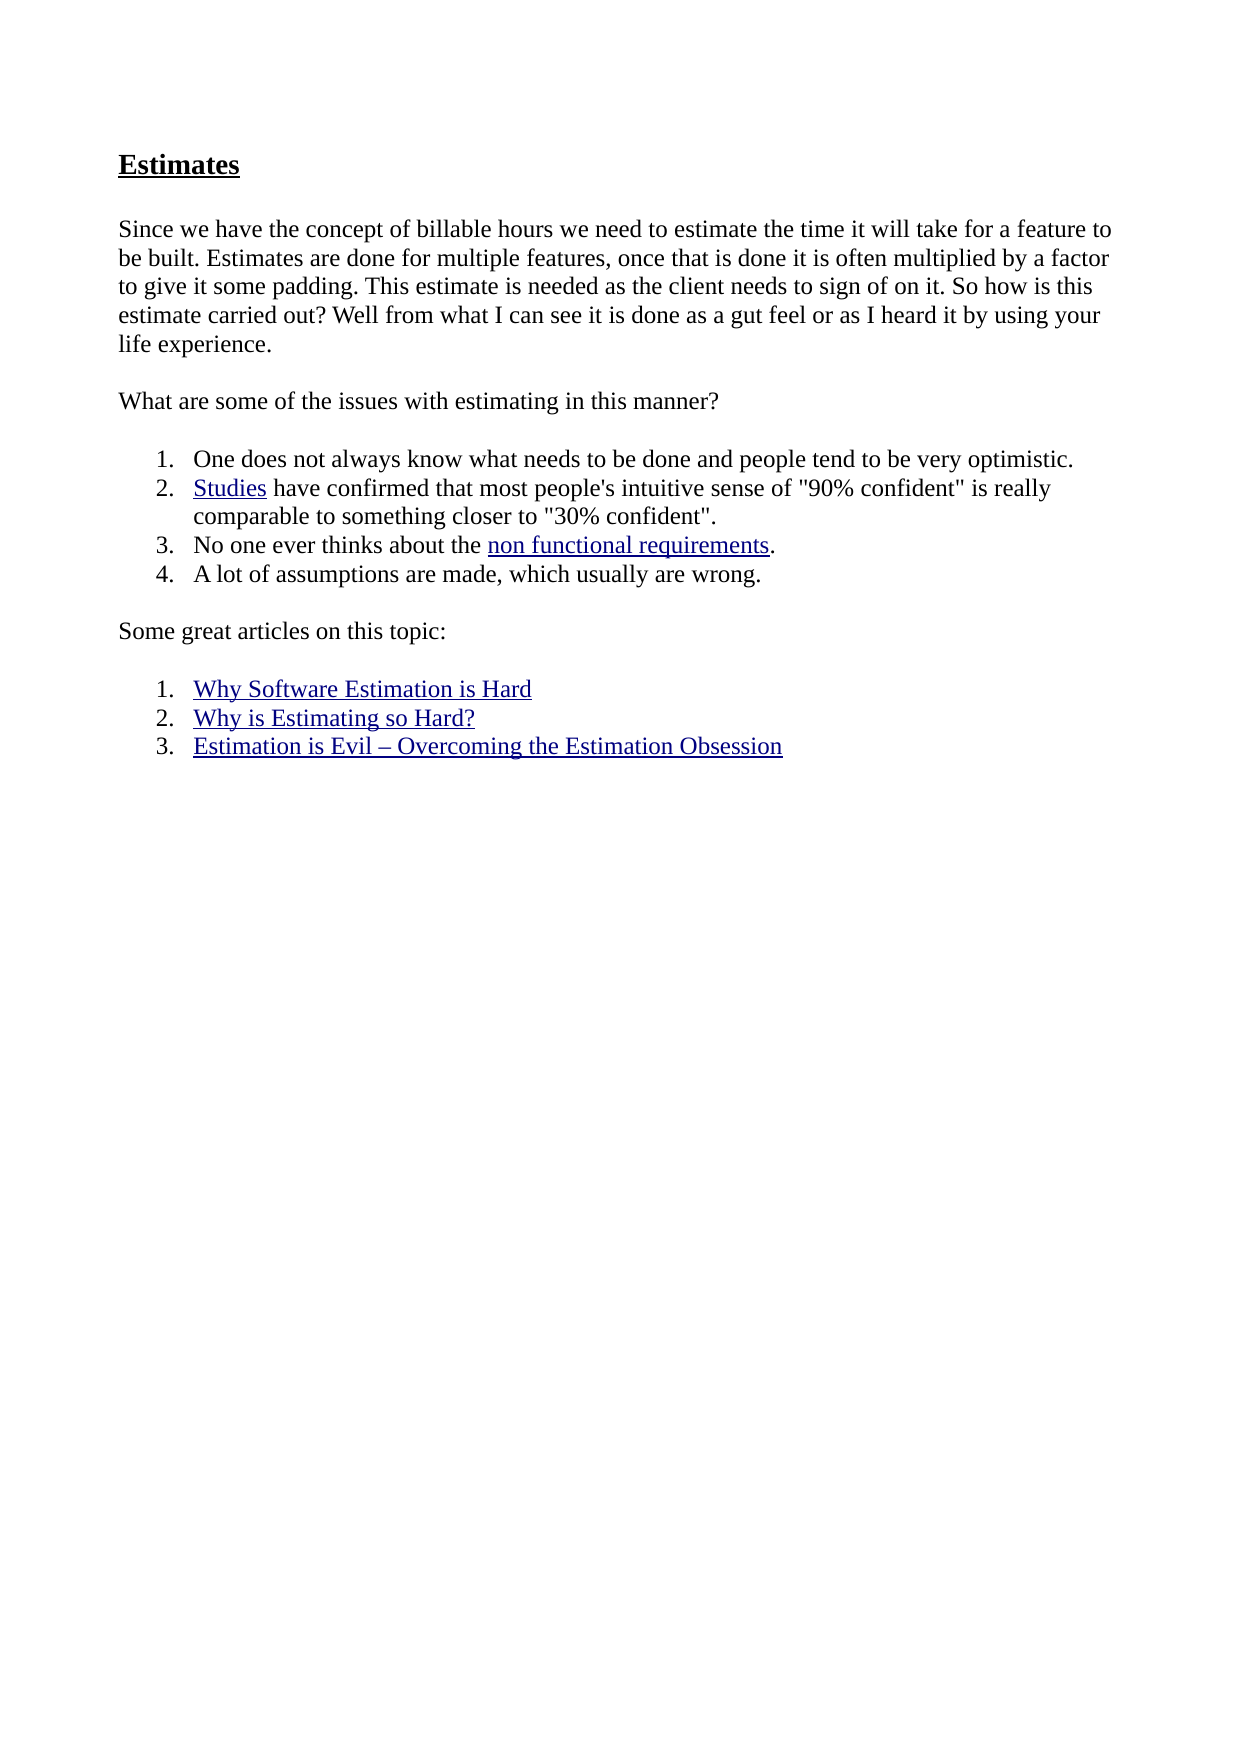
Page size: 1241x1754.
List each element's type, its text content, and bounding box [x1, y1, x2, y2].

text Some great articles on this topic: [118, 616, 1122, 645]
list Why is Estimating so Hard? [156, 703, 1122, 731]
list Studies have confirmed that most people's intuitive sense of "90% confident" is really comparable to something closer to "30% confident". [156, 473, 1122, 530]
list A lot of assumptions are made, which usually are wrong. [156, 559, 1122, 588]
list One does not always know what needs to be done and people tend to be very optimistic. [156, 444, 1122, 473]
text Estimates [118, 147, 1122, 180]
list Why Software Estimation is Hard [156, 674, 1122, 703]
list Estimation is Evil – Overcoming the Estimation Obsession [156, 731, 1122, 760]
text Since we have the concept of billable hours we need to estimate the time it will take for a feature to be built. Estimates are done for multiple features, once that is done it is often multiplied by a factor to give it some padding. This estimate is needed as the client needs to sign of on it. So how is this estimate carried out? Well from what I can see it is done as a gut feel or as I heard it by using your life experience. [118, 214, 1122, 358]
list No one ever thinks about the non functional requirements. [156, 530, 1122, 559]
text What are some of the issues with estimating in this manner? [118, 386, 1122, 415]
